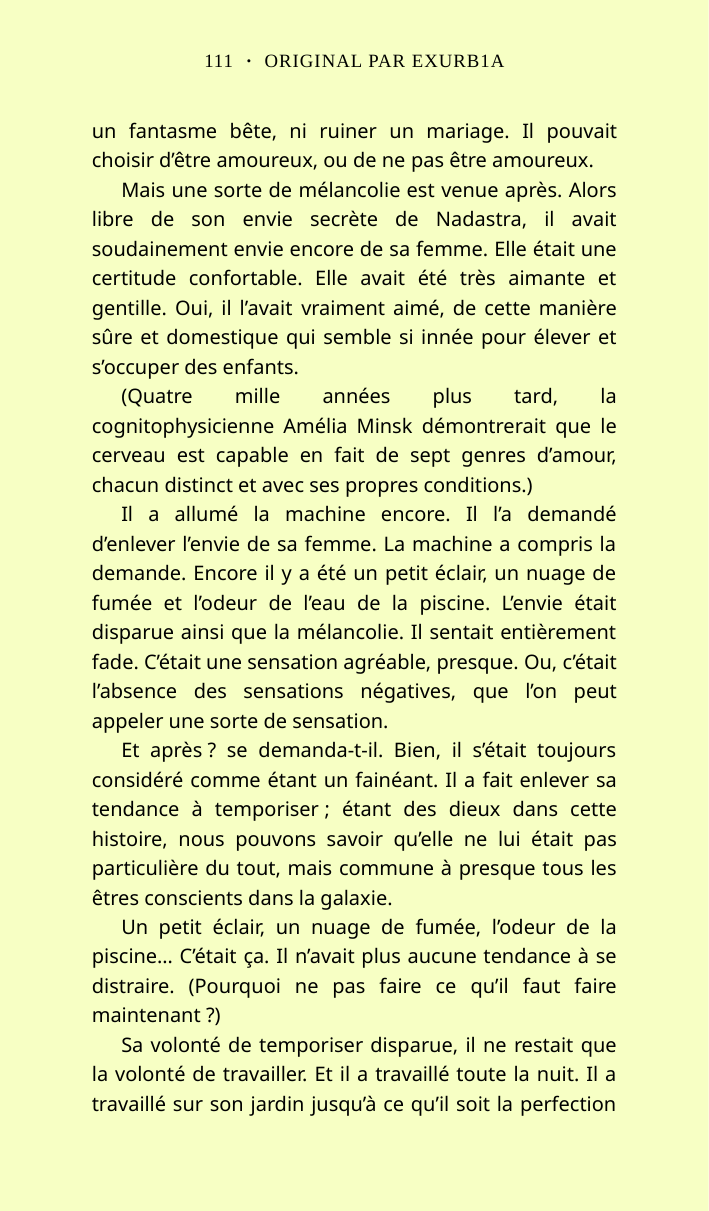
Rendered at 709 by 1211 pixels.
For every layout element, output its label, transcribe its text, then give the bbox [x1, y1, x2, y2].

text Mais une sorte de mélancolie est venue après. Alors libre de son envie secrète de Nadastra, il avait soudainement envie encore de sa femme. Elle était une certitude confortable. Elle avait été très aimante et gentille. Oui, il l’avait vraiment aimé, de cette manière sûre et domestique qui semble si innée pour élever et s’occuper des enfants. [92, 174, 617, 380]
text Sa volonté de temporiser disparue, il ne restait que la volonté de travailler. Et il a travaillé toute la nuit. Il a travaillé sur son jardin jusqu’à ce qu’il soit la perfection [92, 1029, 617, 1117]
text Et après ? se demanda-t-il. Bien, il s’était toujours considéré comme étant un fainéant. Il a fait enlever sa tendance à temporiser ; étant des dieux dans cette histoire, nous pouvons savoir qu’elle ne lui était pas particulière du tout, mais commune à presque tous les êtres conscients dans la galaxie. [92, 734, 617, 911]
text Il a allumé la machine encore. Il l’a demandé d’enlever l’envie de sa femme. La machine a compris la demande. Encore il y a été un petit éclair, un nuage de fumée et l’odeur de l’eau de la piscine. L’envie était disparue ainsi que la mélancolie. Il sentait entièrement fade. C’était une sensation agréable, presque. Ou, c’était l’absence des sensations négatives, que l’on peut appeler une sorte de sensation. [92, 498, 617, 734]
text un fantasme bête, ni ruiner un mariage. Il pouvait choisir d’être amoureux, ou de ne pas être amoureux. [92, 115, 617, 174]
text Un petit éclair, un nuage de fumée, l’odeur de la piscine… C’était ça. Il n’avait plus aucune tendance à se distraire. (Pourquoi ne pas faire ce qu’il faut faire maintenant ?) [92, 911, 617, 1029]
text (Quatre mille années plus tard, la cognitophysicienne Amélia Minsk démontrerait que le cerveau est capable en fait de sept genres d’amour, chacun distinct et avec ses propres conditions.) [92, 380, 617, 498]
